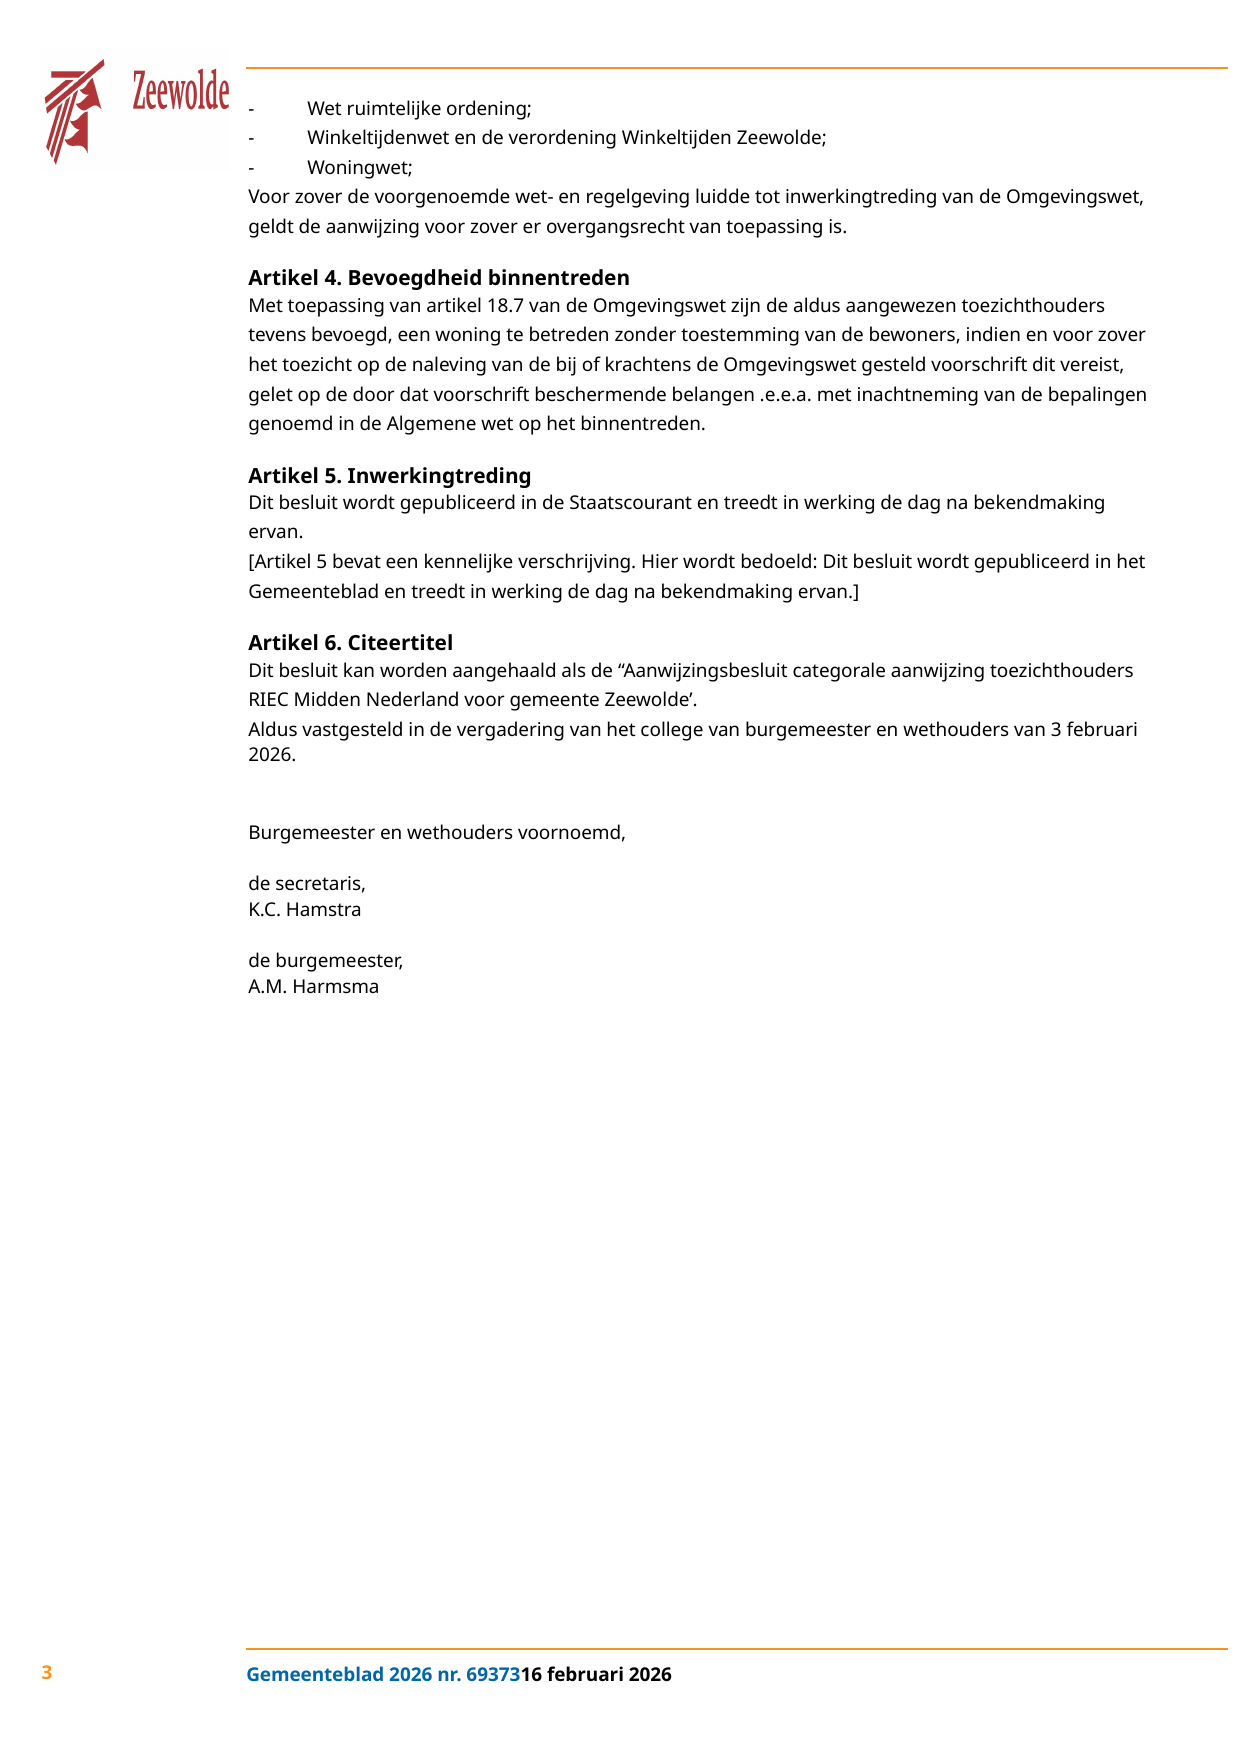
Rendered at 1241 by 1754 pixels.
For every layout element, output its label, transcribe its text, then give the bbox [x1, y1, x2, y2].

text de burgemeester, [248, 947, 1152, 973]
text Artikel 6. Citeertitel [248, 628, 1152, 657]
text Dit besluit kan worden aangehaald als de “Aanwijzingsbesluit categorale aanwijzing toezichthouders RIEC Midden Nederland voor gemeente Zeewolde’. [248, 657, 1152, 712]
text K.C. Hamstra [248, 896, 1152, 922]
list Wet ruimtelijke ordening; [248, 95, 1152, 121]
text Met toepassing van artikel 18.7 van de Omgevingswet zijn de aldus aangewezen toezichthouders tevens bevoegd, een woning te betreden zonder toestemming van de bewoners, indien en voor zover het toezicht op de naleving van de bij of krachtens de Omgevingswet gesteld voorschrift dit vereist, gelet op de door dat voorschrift beschermende belangen .e.e.a. met inachtneming van de bepalingen genoemd in de Algemene wet op het binnentreden. [248, 292, 1152, 436]
text Voor zover de voorgenoemde wet- en regelgeving luidde tot inwerkingtreding van de Omgevingswet, geldt de aanwijzing voor zover er overgangsrecht van toepassing is. [248, 183, 1152, 239]
text Artikel 5. Inwerkingtreding [248, 461, 1152, 489]
list Woningwet; [248, 154, 1152, 180]
list Winkeltijdenwet en de verordening Winkeltijden Zeewolde; [248, 124, 1152, 150]
text de secretaris, [248, 870, 1152, 896]
text Aldus vastgesteld in de vergadering van het college van burgemeester en wethouders van 3 februari 2026. [248, 716, 1152, 767]
picture [41, 47, 231, 172]
text A.M. Harmsma [248, 973, 1152, 999]
text [Artikel 5 bevat een kennelijke verschrijving. Hier wordt bedoeld: Dit besluit wordt gepubliceerd in het Gemeenteblad en treedt in werking de dag na bekendmaking ervan.] [248, 548, 1152, 604]
text Artikel 4. Bevoegdheid binnentreden [248, 263, 1152, 292]
text Dit besluit wordt gepubliceerd in de Staatscourant en treedt in werking de dag na bekendmaking ervan. [248, 489, 1152, 544]
text Burgemeester en wethouders voornoemd, [248, 819, 1152, 844]
